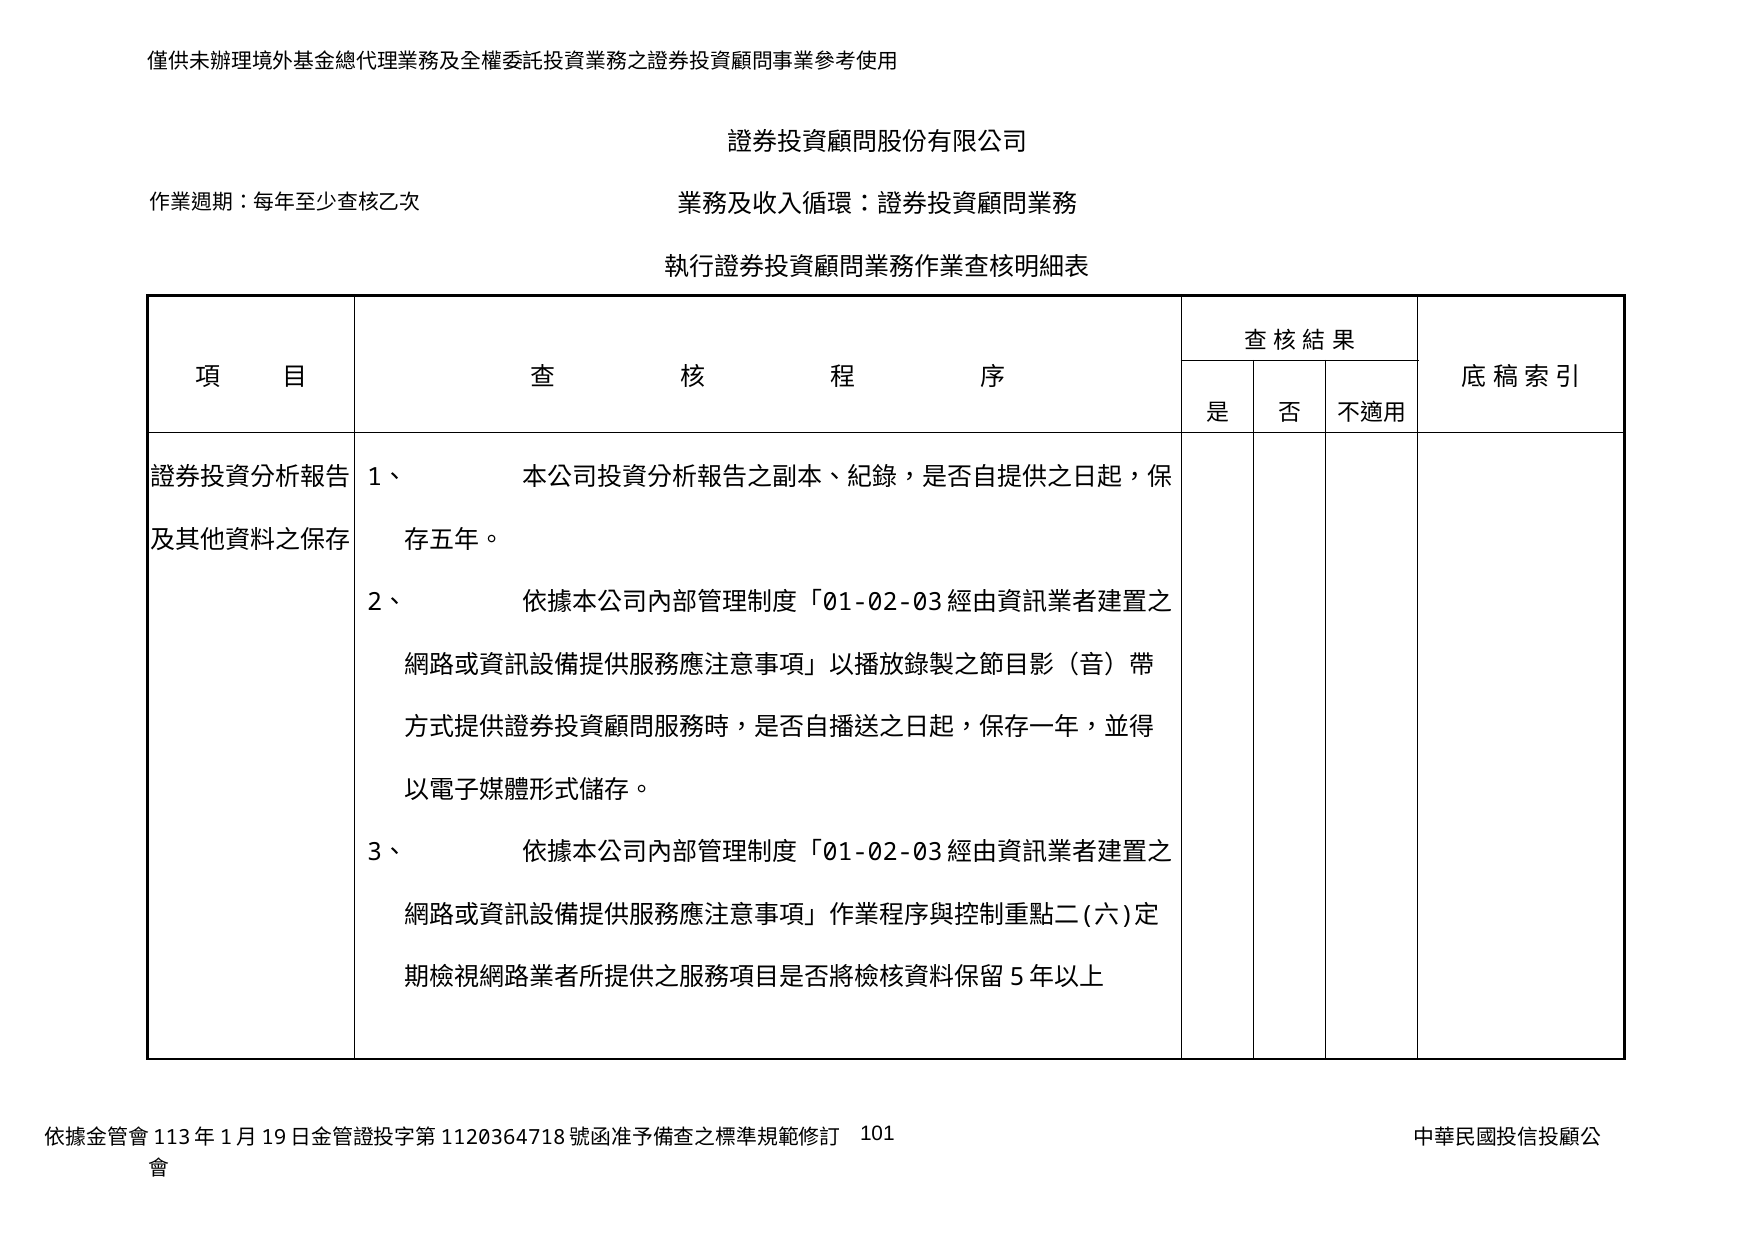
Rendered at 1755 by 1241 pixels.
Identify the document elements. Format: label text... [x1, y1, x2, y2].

table_cell [1326, 433, 1417, 1058]
table_header 查 核 程 序 [355, 297, 1181, 432]
table_cell 證券投資分析報告及其他資料之保存 [149, 433, 354, 1058]
table_header 底稿索引 [1418, 297, 1623, 432]
table_cell 否 [1254, 361, 1325, 432]
table_header 項 目 [149, 297, 354, 432]
table_cell [1418, 433, 1623, 1058]
text 執行證券投資顧問業務作業查核明細表 [148, 223, 1606, 285]
table_cell 是 [1182, 361, 1253, 432]
text 證券投資顧問股份有限公司 [148, 98, 1606, 160]
table_cell 不適用 [1326, 361, 1417, 432]
table_cell [1254, 433, 1325, 1058]
table_cell [1182, 433, 1253, 1058]
table_cell 本公司投資分析報告之副本、紀錄，是否自提供之日起，保存五年。 依據本公司內部管理制度「01-02-03經由資訊業者建置之網路或資訊設備提供服務應注意事項」以播放錄製之節目影（音）帶方式提供證券投資顧問服務時，是否自播送之日起，保存一年，並得以電子媒體形式儲存。 依據本公司內部管理制度「01-02-03經由資訊業者建置之網路或資訊設備提供服務應注意事項」作業程序與控制重點二(六)定期檢視網路業者所提供之服務項目是否將檢核資料保留5年以上 [355, 433, 1181, 1058]
text 業務及收入循環：證券投資顧問業務 [148, 160, 1606, 223]
table_header 查核結果 [1182, 297, 1417, 360]
